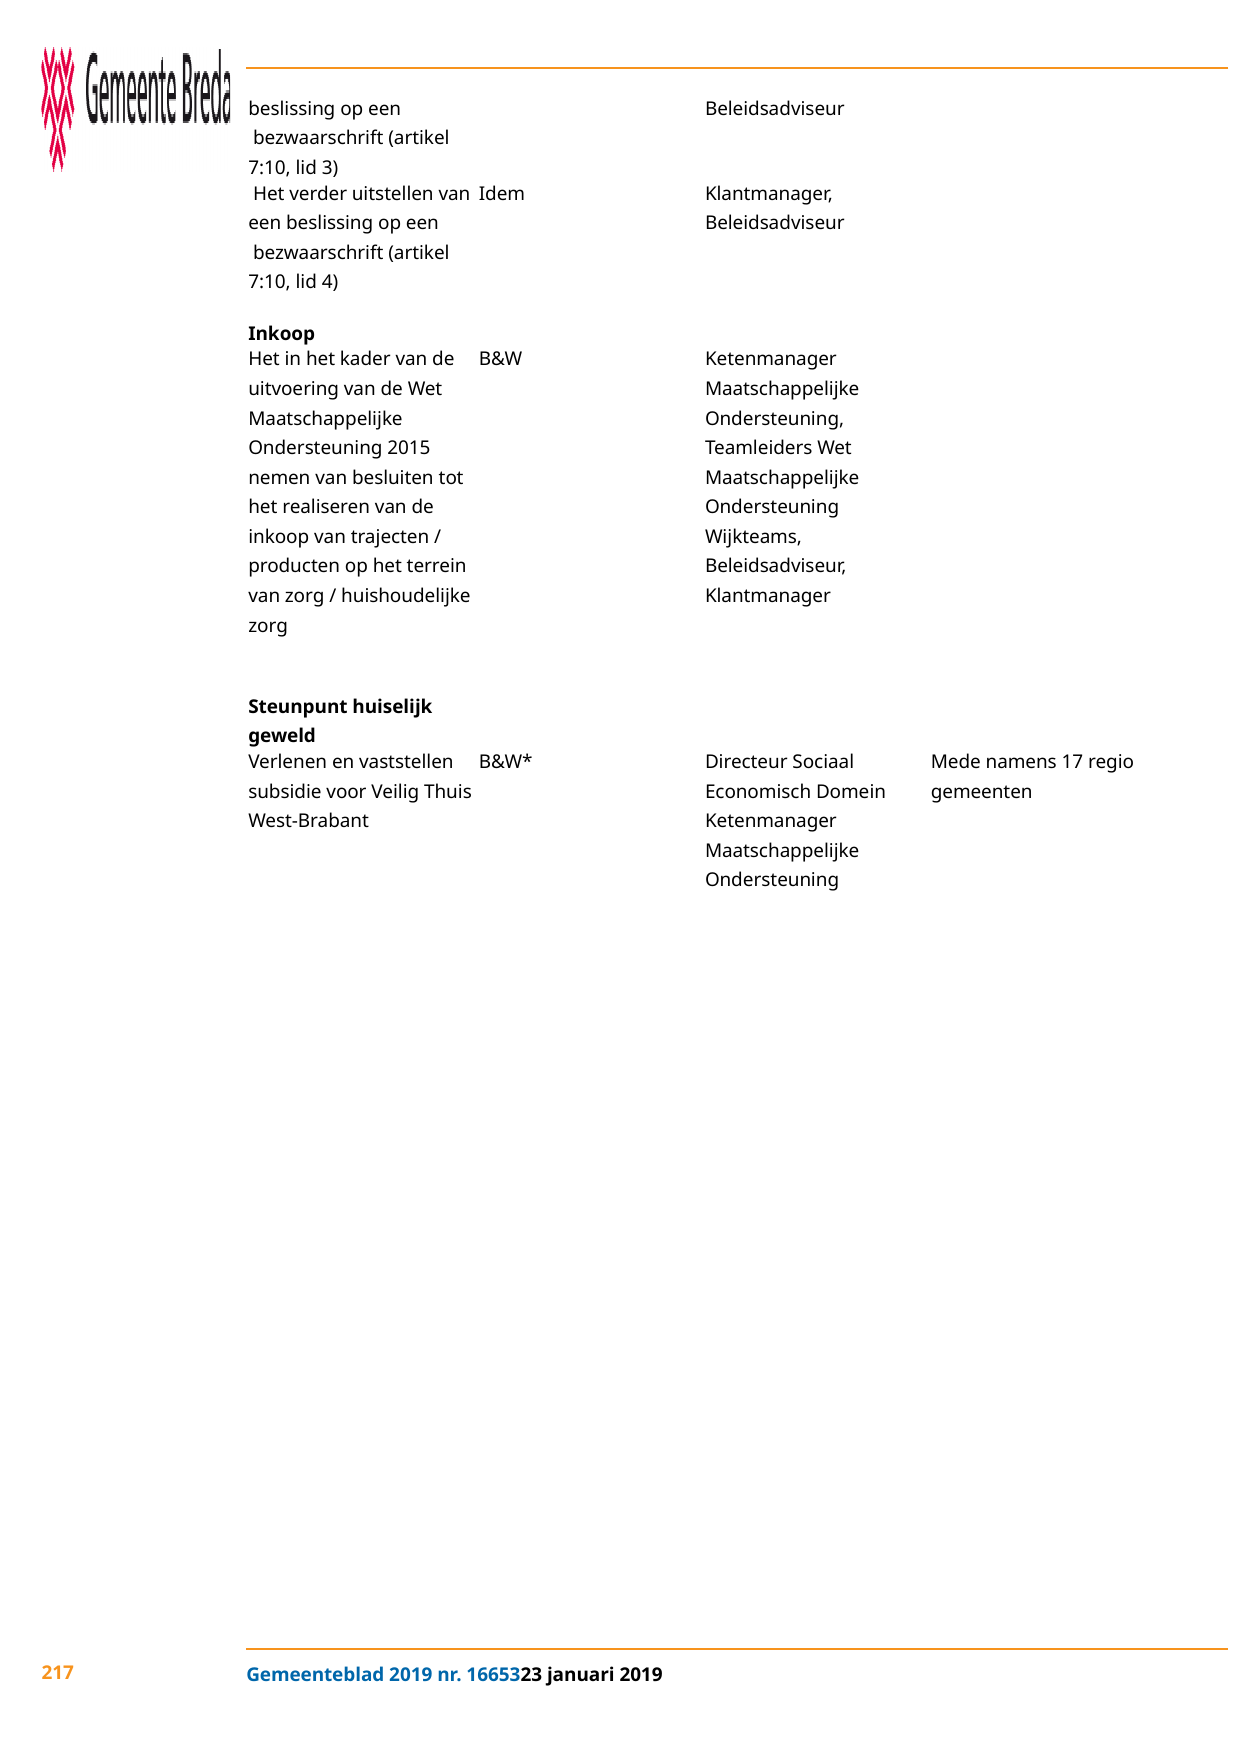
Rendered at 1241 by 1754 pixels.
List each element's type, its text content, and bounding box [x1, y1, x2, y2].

table_cell Het verder uitstellen van een beslissing op een bezwaarschrift (artikel 7:10, lid 4) [248, 180, 474, 294]
table_cell Steunpunt huiselijk geweld [248, 693, 474, 748]
table_cell [926, 693, 1152, 748]
table_cell Mede namens 17 regio gemeenten [926, 748, 1152, 892]
table_cell B&W* [474, 748, 700, 892]
table_cell Het in het kader van de uitvoering van de Wet Maatschappelijke Ondersteuning 2015 nemen van besluiten tot het realiseren van de inkoop van trajecten / producten op het terrein van zorg / huishoudelijke zorg [248, 346, 474, 667]
table_cell Ketenmanager Maatschappelijke Ondersteuning, Teamleiders Wet Maatschappelijke Ondersteuning Wijkteams, Beleidsadviseur, Klantmanager [700, 346, 926, 667]
table_cell [700, 294, 926, 320]
table_cell [700, 693, 926, 748]
table_cell [700, 667, 926, 693]
table_cell Directeur Sociaal Economisch Domein Ketenmanager Maatschappelijke Ondersteuning [700, 748, 926, 892]
table_cell [474, 667, 700, 693]
table_cell [926, 346, 1152, 667]
table_cell [926, 320, 1152, 346]
table_cell [248, 667, 474, 693]
table_cell Verlenen en vaststellen subsidie voor Veilig Thuis West-Brabant [248, 748, 474, 892]
table_cell B&W [474, 346, 700, 667]
table_cell beslissing op een bezwaarschrift (artikel 7:10, lid 3) [248, 95, 474, 180]
table_cell [926, 294, 1152, 320]
table_cell [926, 180, 1152, 294]
picture [41, 47, 231, 172]
table_cell [474, 294, 700, 320]
table_cell Klantmanager, Beleidsadviseur [700, 180, 926, 294]
table_cell [474, 95, 700, 180]
table_cell Idem [474, 180, 700, 294]
table_cell Inkoop [248, 320, 474, 346]
table_cell [926, 95, 1152, 180]
table_cell [474, 693, 700, 748]
table_cell [926, 667, 1152, 693]
table_cell Beleidsadviseur [700, 95, 926, 180]
table_cell [700, 320, 926, 346]
table_cell [474, 320, 700, 346]
table_cell [248, 294, 474, 320]
